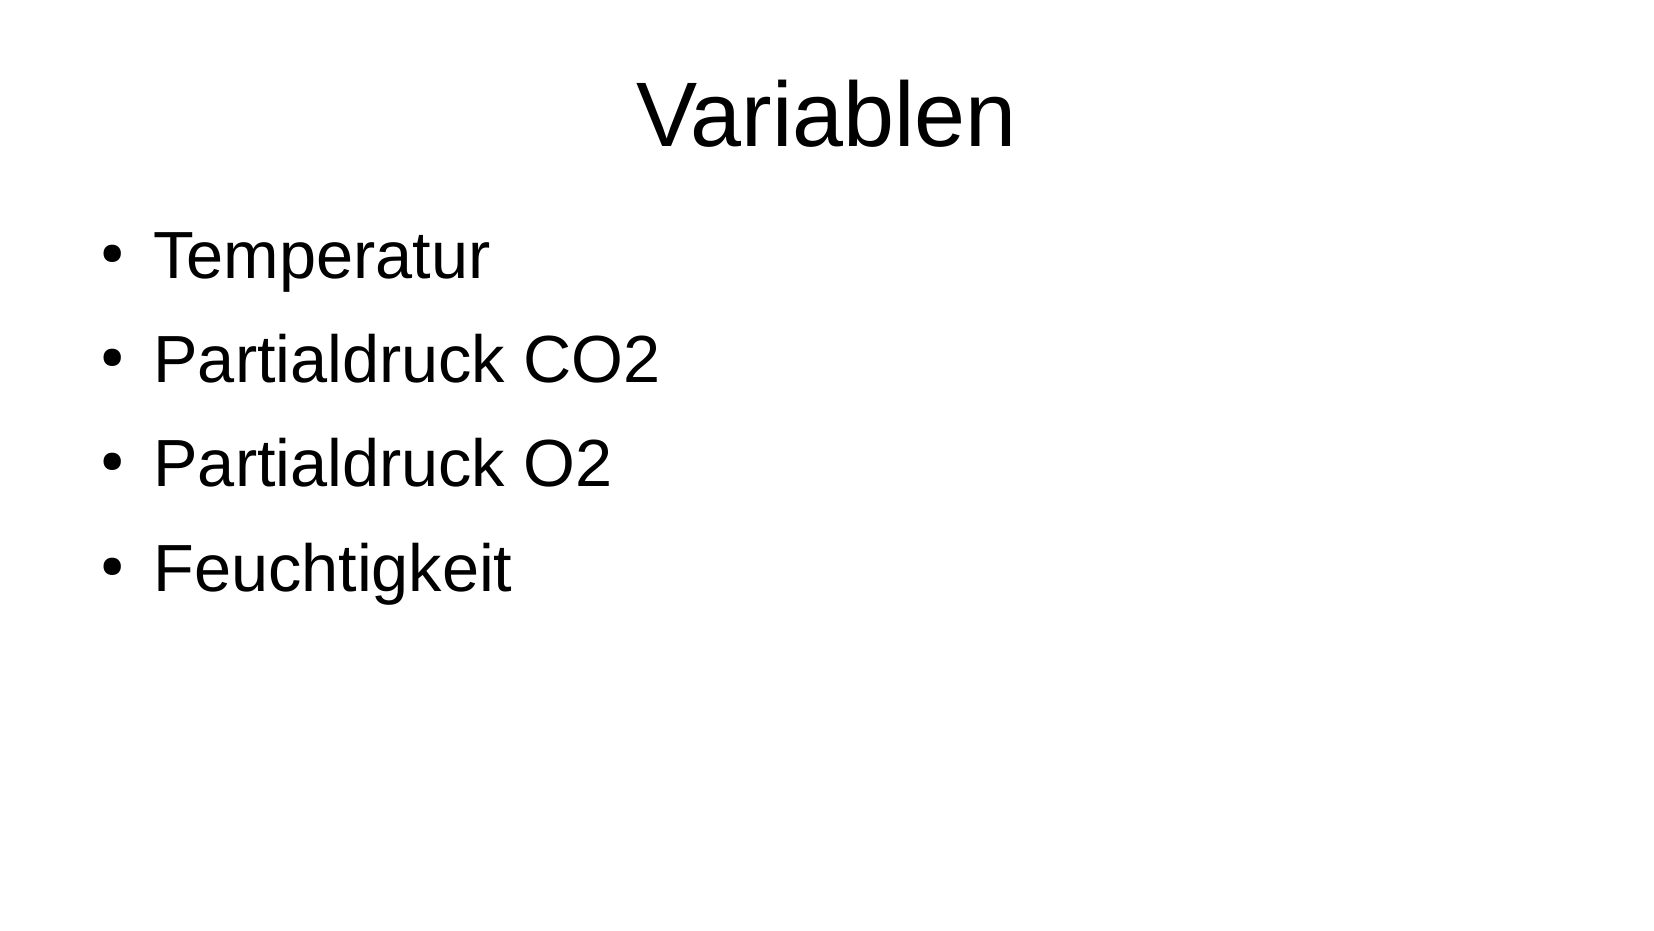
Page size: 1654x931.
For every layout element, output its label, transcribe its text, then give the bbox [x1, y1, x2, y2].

title Variablen [82, 37, 1571, 193]
list Temperatur Partialdruck CO2 Partialdruck O2 Feuchtigkeit [82, 217, 1571, 758]
